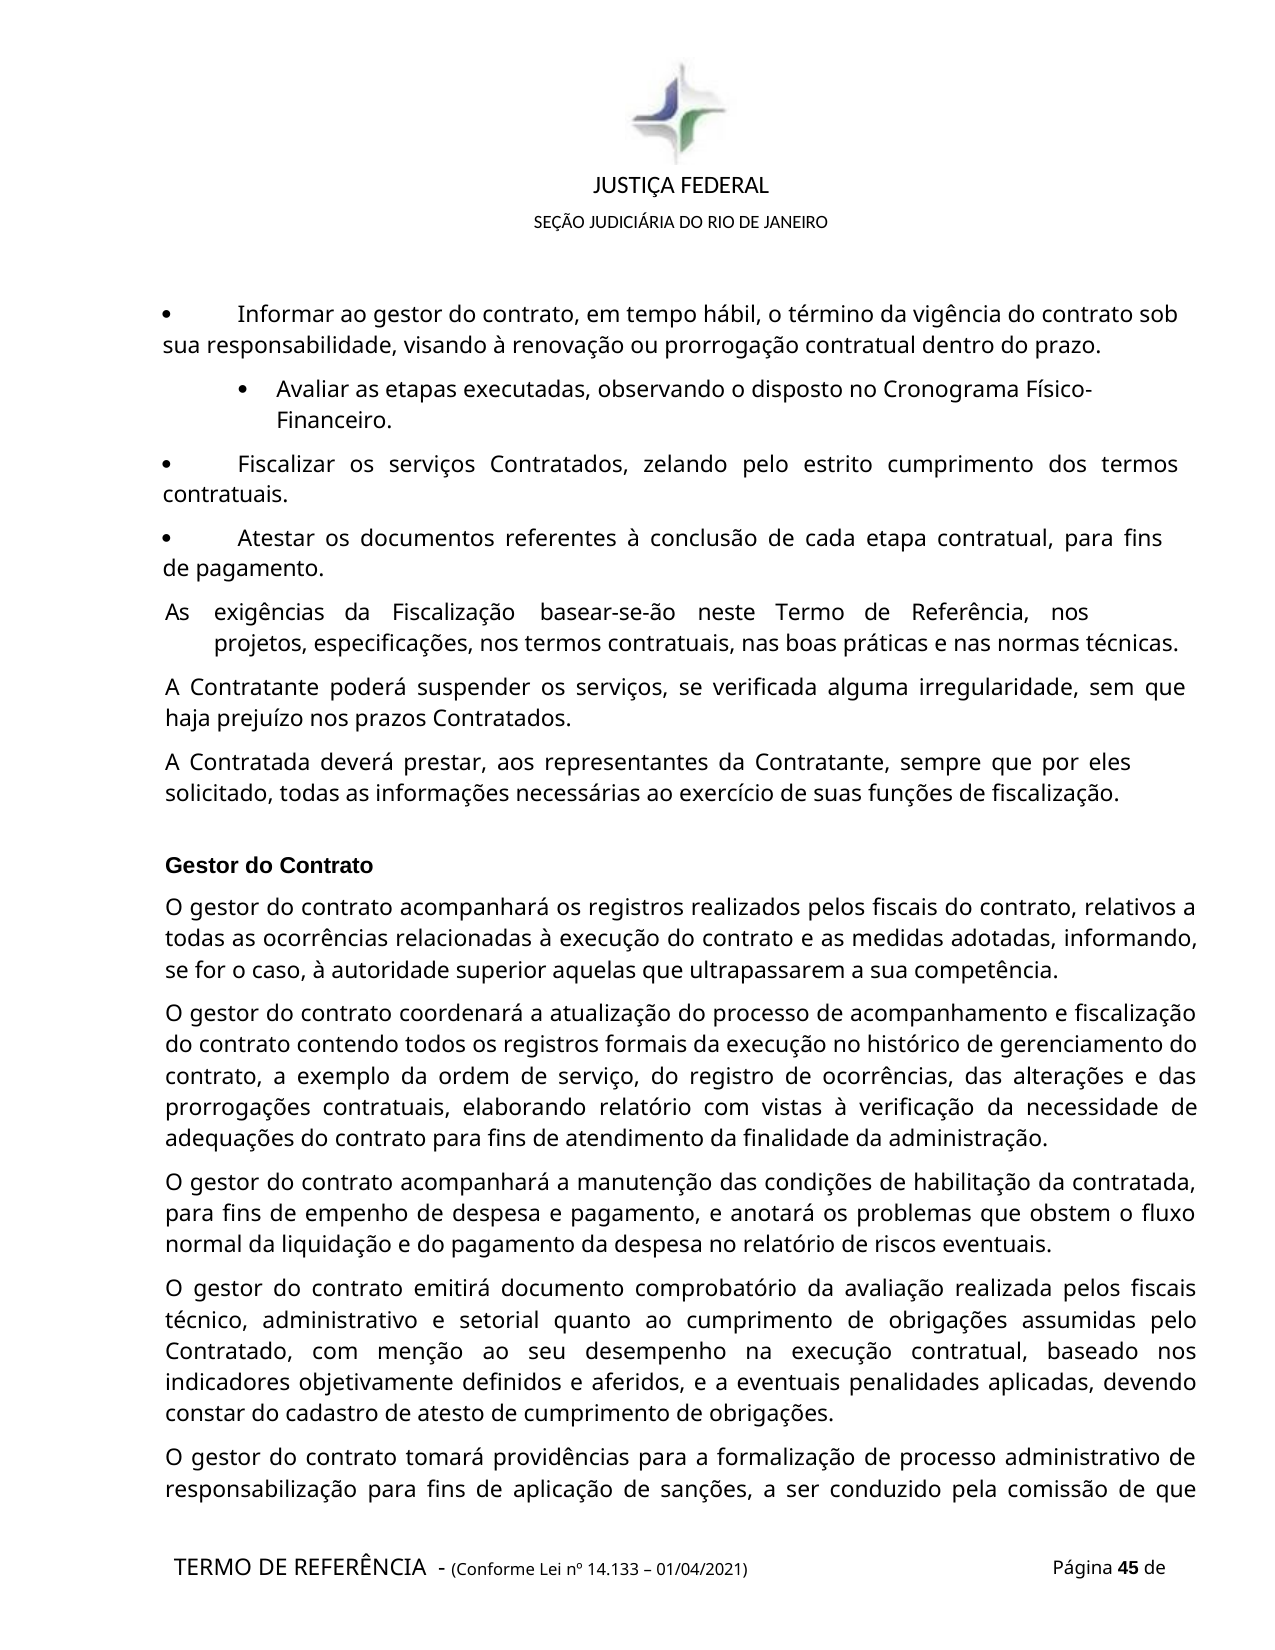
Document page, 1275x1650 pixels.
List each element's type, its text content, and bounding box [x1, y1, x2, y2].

text O gestor do contrato acompanhará os registros realizados pelos fiscais do contrato, relativos a todas as ocorrências relacionadas à execução do contrato e as medidas adotadas, informando, se for o caso, à autoridade superior aquelas que ultrapassarem a sua competência. [165, 891, 1198, 985]
text A Contratada deverá prestar, aos representantes da Contratante, sempre que por eles solicitado, todas as informações necessárias ao exercício de suas funções de fiscalização. [165, 746, 1201, 808]
list Atestar os documentos referentes à conclusão de cada etapa contratual, para fins de pagamento. [162, 522, 1197, 583]
subtitle Gestor do Contrato [165, 852, 1201, 878]
list Avaliar as etapas executadas, observando o disposto no Cronograma Físico-Financeiro. [238, 373, 1201, 435]
text O gestor do contrato emitirá documento comprobatório da avaliação realizada pelos fiscais técnico, administrativo e setorial quanto ao cumprimento de obrigações assumidas pelo Contratado, com menção ao seu desempenho na execução contratual, baseado nos indicadores objetivamente definidos e aferidos, e a eventuais penalidades aplicadas, devendo constar do cadastro de atesto de cumprimento de obrigações. [165, 1272, 1198, 1429]
text A Contratante poderá suspender os serviços, se verificada alguma irregularidade, sem que haja prejuízo nos prazos Contratados. [165, 671, 1201, 733]
text O gestor do contrato coordenará a atualização do processo de acompanhamento e fiscalização do contrato contendo todos os registros formais da execução no histórico de gerenciamento do contrato, a exemplo da ordem de serviço, do registro de ocorrências, das alterações e das prorrogações contratuais, elaborando relatório com vistas à verificação da necessidade de adequações do contrato para fins de atendimento da finalidade da administração. [165, 997, 1198, 1153]
list Informar ao gestor do contrato, em tempo hábil, o término da vigência do contrato sob sua responsabilidade, visando à renovação ou prorrogação contratual dentro do prazo. [162, 298, 1198, 360]
text As exigências da Fiscalização basear-se-ão neste Termo de Referência, nos projetos, especificações, nos termos contratuais, nas boas práticas e nas normas técnicas. [165, 596, 1198, 658]
list Fiscalizar os serviços Contratados, zelando pelo estrito cumprimento dos termos contratuais. [162, 448, 1198, 509]
text O gestor do contrato acompanhará a manutenção das condições de habilitação da contratada, para fins de empenho de despesa e pagamento, e anotará os problemas que obstem o fluxo normal da liquidação e do pagamento da despesa no relatório de riscos eventuais. [165, 1166, 1198, 1260]
text O gestor do contrato tomará providências para a formalização de processo administrativo de responsabilização para fins de aplicação de sanções, a ser conduzido pela comissão de que [165, 1441, 1198, 1504]
